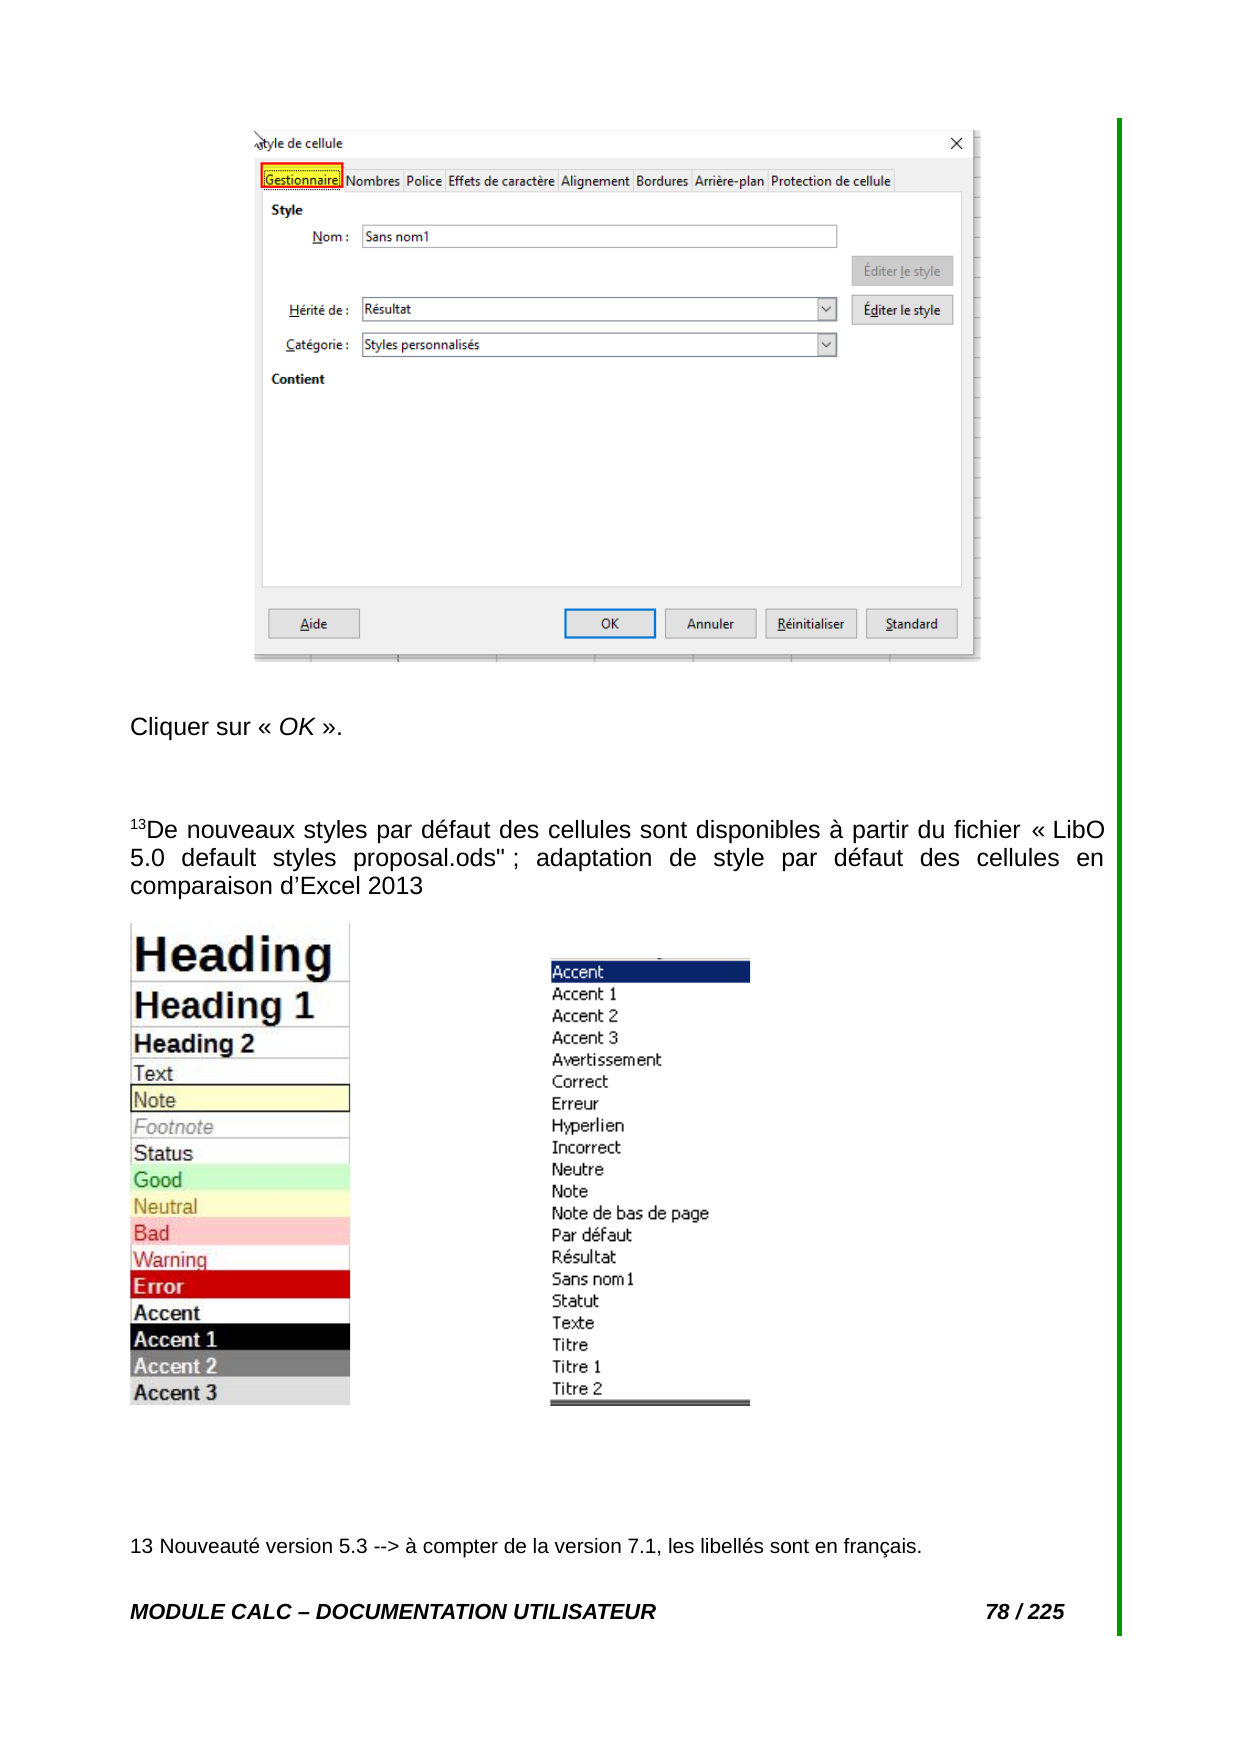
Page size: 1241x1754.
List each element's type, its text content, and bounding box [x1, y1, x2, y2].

text De nouveaux styles par défaut des cellules sont disponibles à partir du fichier « LibO 5.0 default styles proposal.ods" ; adaptation de style par défaut des cellules en comparaison d’Excel 2013 [130, 816, 1105, 900]
picture [254, 130, 981, 662]
text Nouveauté version 5.3 --> à compter de la version 7.1, les libellés sont en français. [130, 1534, 1105, 1558]
picture [129, 923, 351, 1405]
picture [550, 958, 751, 1406]
text Cliquer sur « OK ». [130, 713, 1105, 741]
